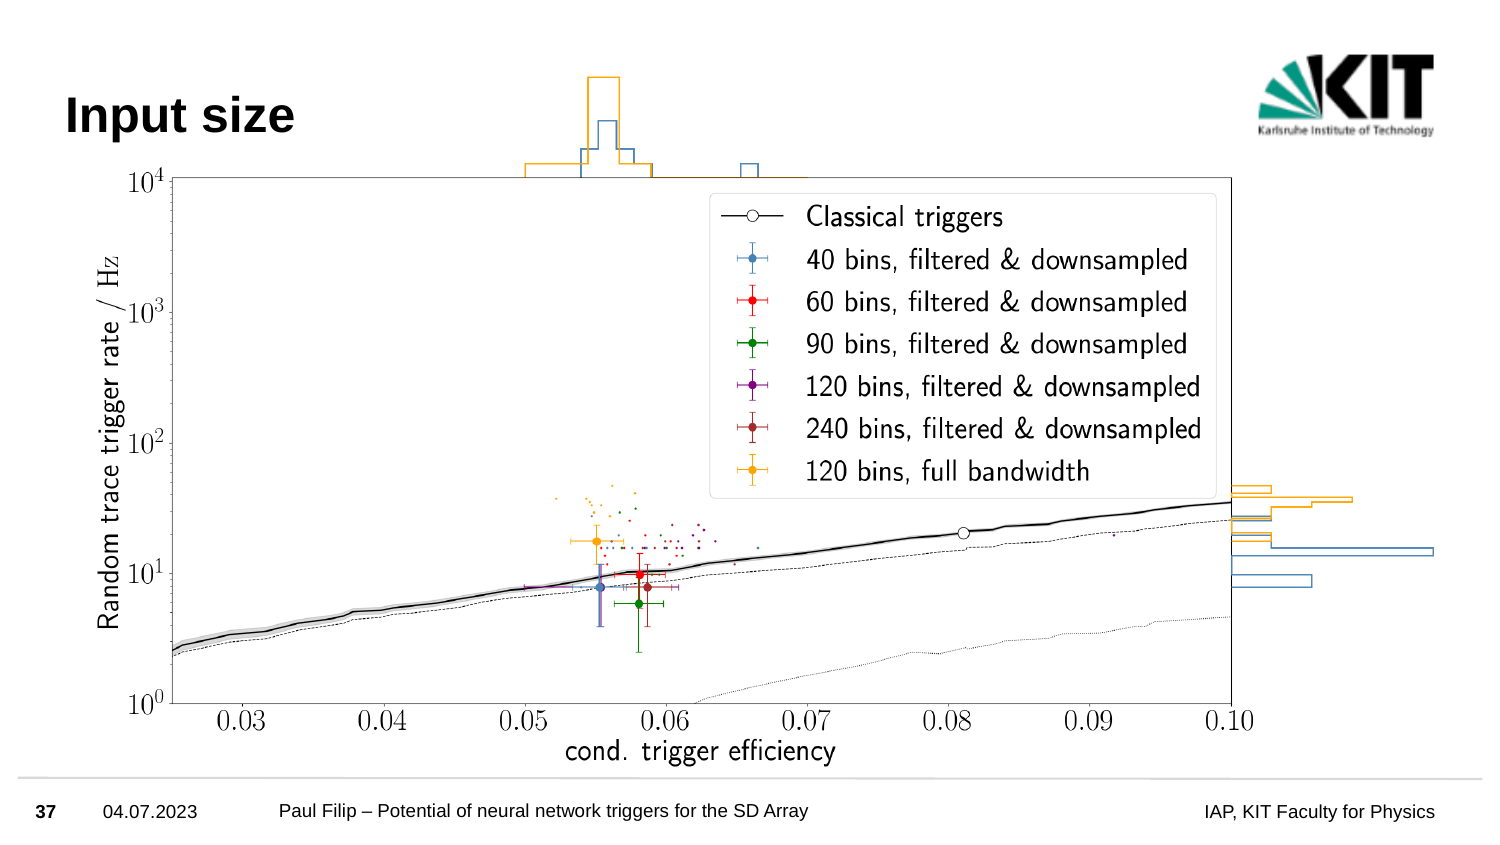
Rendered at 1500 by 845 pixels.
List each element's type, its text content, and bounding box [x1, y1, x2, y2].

picture [90, 27, 1475, 772]
slide_number [35, 778, 89, 844]
title Input size [64, 48, 1192, 144]
slide_number 04.07.2023 [102, 778, 272, 844]
